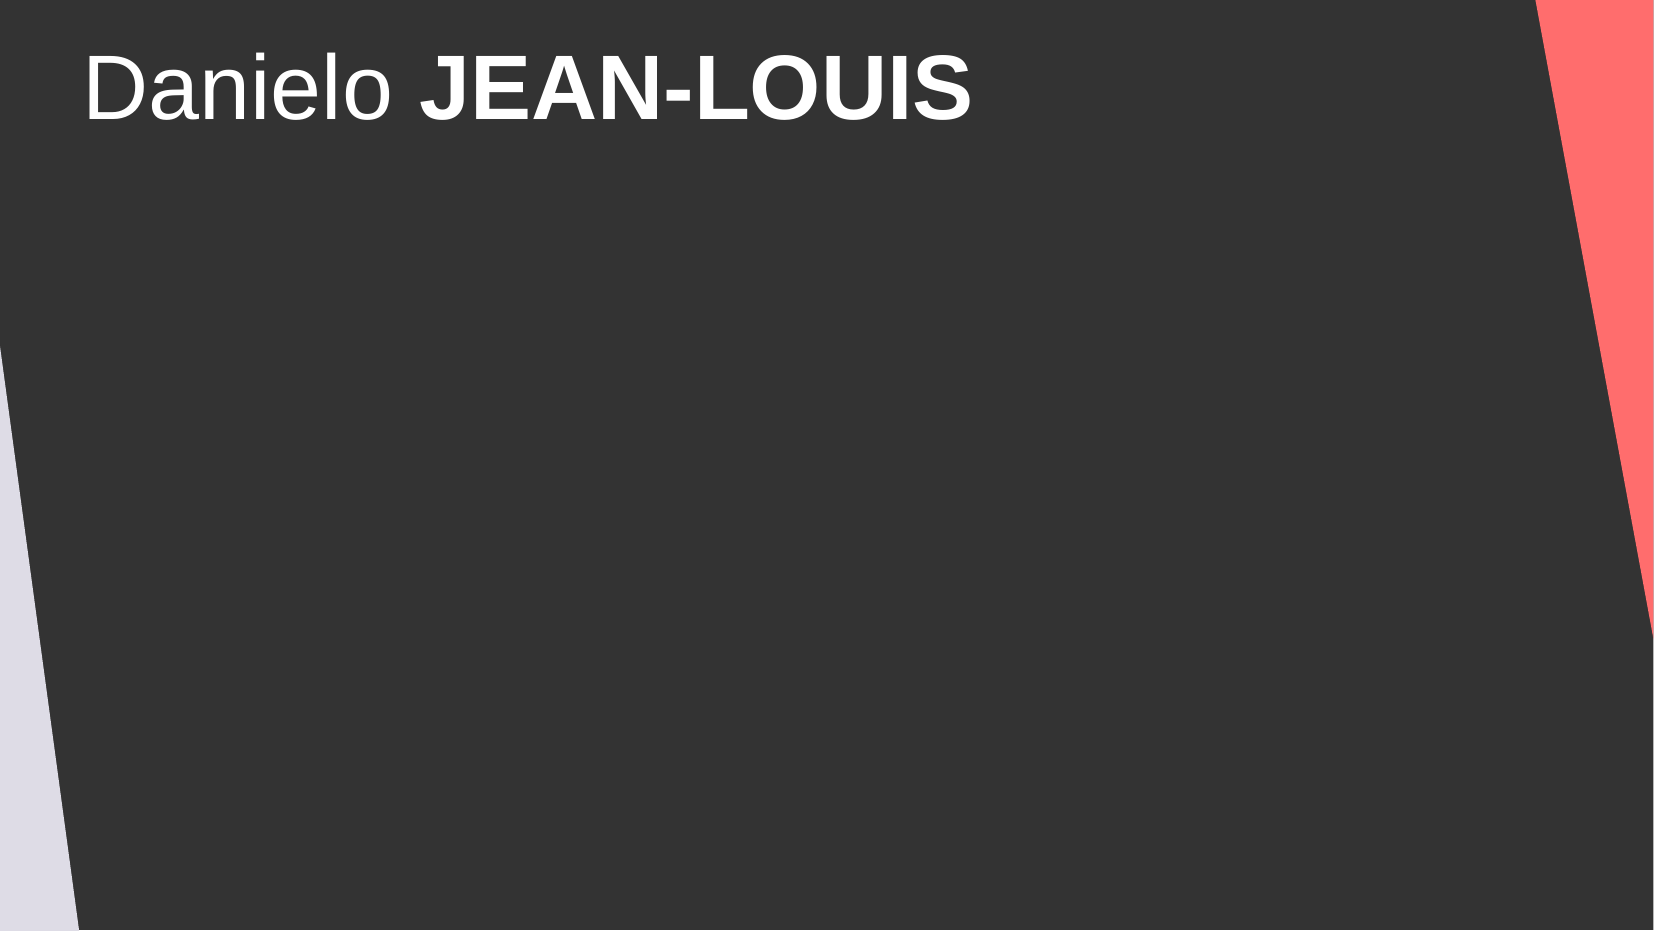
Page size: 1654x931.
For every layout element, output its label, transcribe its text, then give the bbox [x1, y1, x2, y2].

text_box [0, 346, 80, 931]
subtitle Danielo JEAN-LOUIS [82, 36, 1571, 345]
text_box [1535, 0, 1654, 642]
